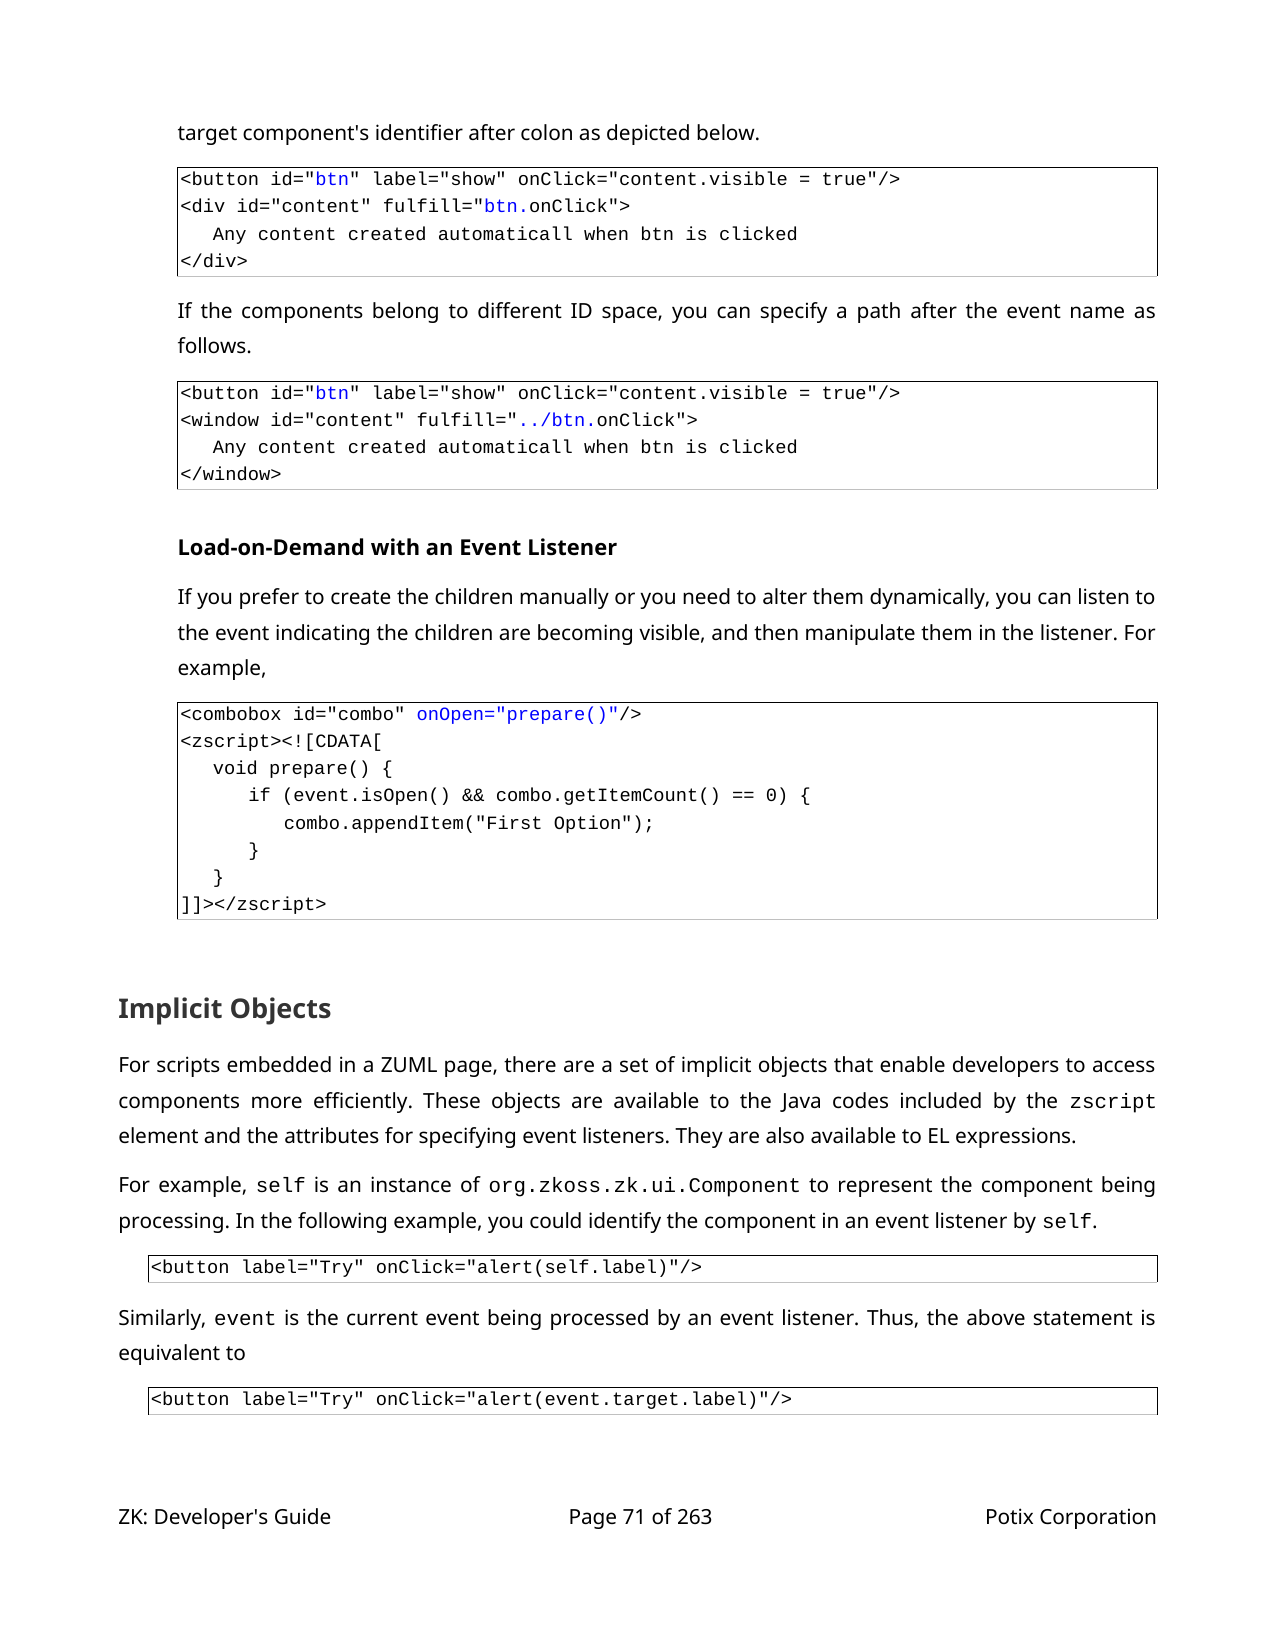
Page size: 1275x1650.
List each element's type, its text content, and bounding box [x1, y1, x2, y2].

text if (event.isOpen() && combo.getItemCount() == 0) { [178, 783, 1157, 808]
text <button label="Try" onClick="alert(self.label)"/> [149, 1256, 1157, 1282]
text Similarly, event is the current event being processed by an event listener. Thus, the above statement is equivalent to [118, 1303, 1157, 1367]
text </div> [178, 248, 1157, 276]
text <button label="Try" onClick="alert(event.target.label)"/> [149, 1388, 1157, 1414]
text <window id="content" fulfill="../btn.onClick"> [178, 408, 1157, 432]
text If you prefer to create the children manually or you need to alter them dynamically, you can listen to the event indicating the children are becoming visible, and then manipulate them in the listener. For example, [177, 582, 1157, 681]
text <button id="btn" label="show" onClick="content.visible = true"/> [178, 382, 1157, 405]
text combo.appendItem("First Option"); [178, 811, 1157, 835]
text Any content created automaticall when btn is clicked [178, 435, 1157, 459]
text <zscript><![CDATA[ [178, 729, 1157, 753]
text <combobox id="combo" onOpen="prepare()"/> [178, 703, 1157, 726]
text For scripts embedded in a ZUML page, there are a set of implicit objects that enable developers to access components more efficiently. These objects are available to the Java codes included by the zscript element and the attributes for specifying event listeners. They are also available to EL expressions. [118, 1051, 1157, 1149]
text <button id="btn" label="show" onClick="content.visible = true"/> [178, 168, 1157, 191]
text void prepare() { [178, 756, 1157, 780]
text } [178, 838, 1157, 862]
text ]]></zscript> [178, 892, 1157, 919]
subtitle Load-on-Demand with an Event Listener [177, 532, 1157, 562]
text If the components belong to different ID space, you can specify a path after the event name as follows. [177, 296, 1157, 360]
text For example, self is an instance of org.zkoss.zk.ui.Component to represent the component being processing. In the following example, you could identify the component in an event listener by self. [118, 1170, 1157, 1234]
text </window> [178, 462, 1157, 489]
text <div id="content" fulfill="btn.onClick"> [178, 194, 1157, 218]
text } [178, 865, 1157, 889]
subtitle Implicit Objects [118, 990, 1157, 1027]
text target component's identifier after colon as depicted below. [177, 118, 1157, 146]
text Any content created automaticall when btn is clicked [178, 221, 1157, 246]
